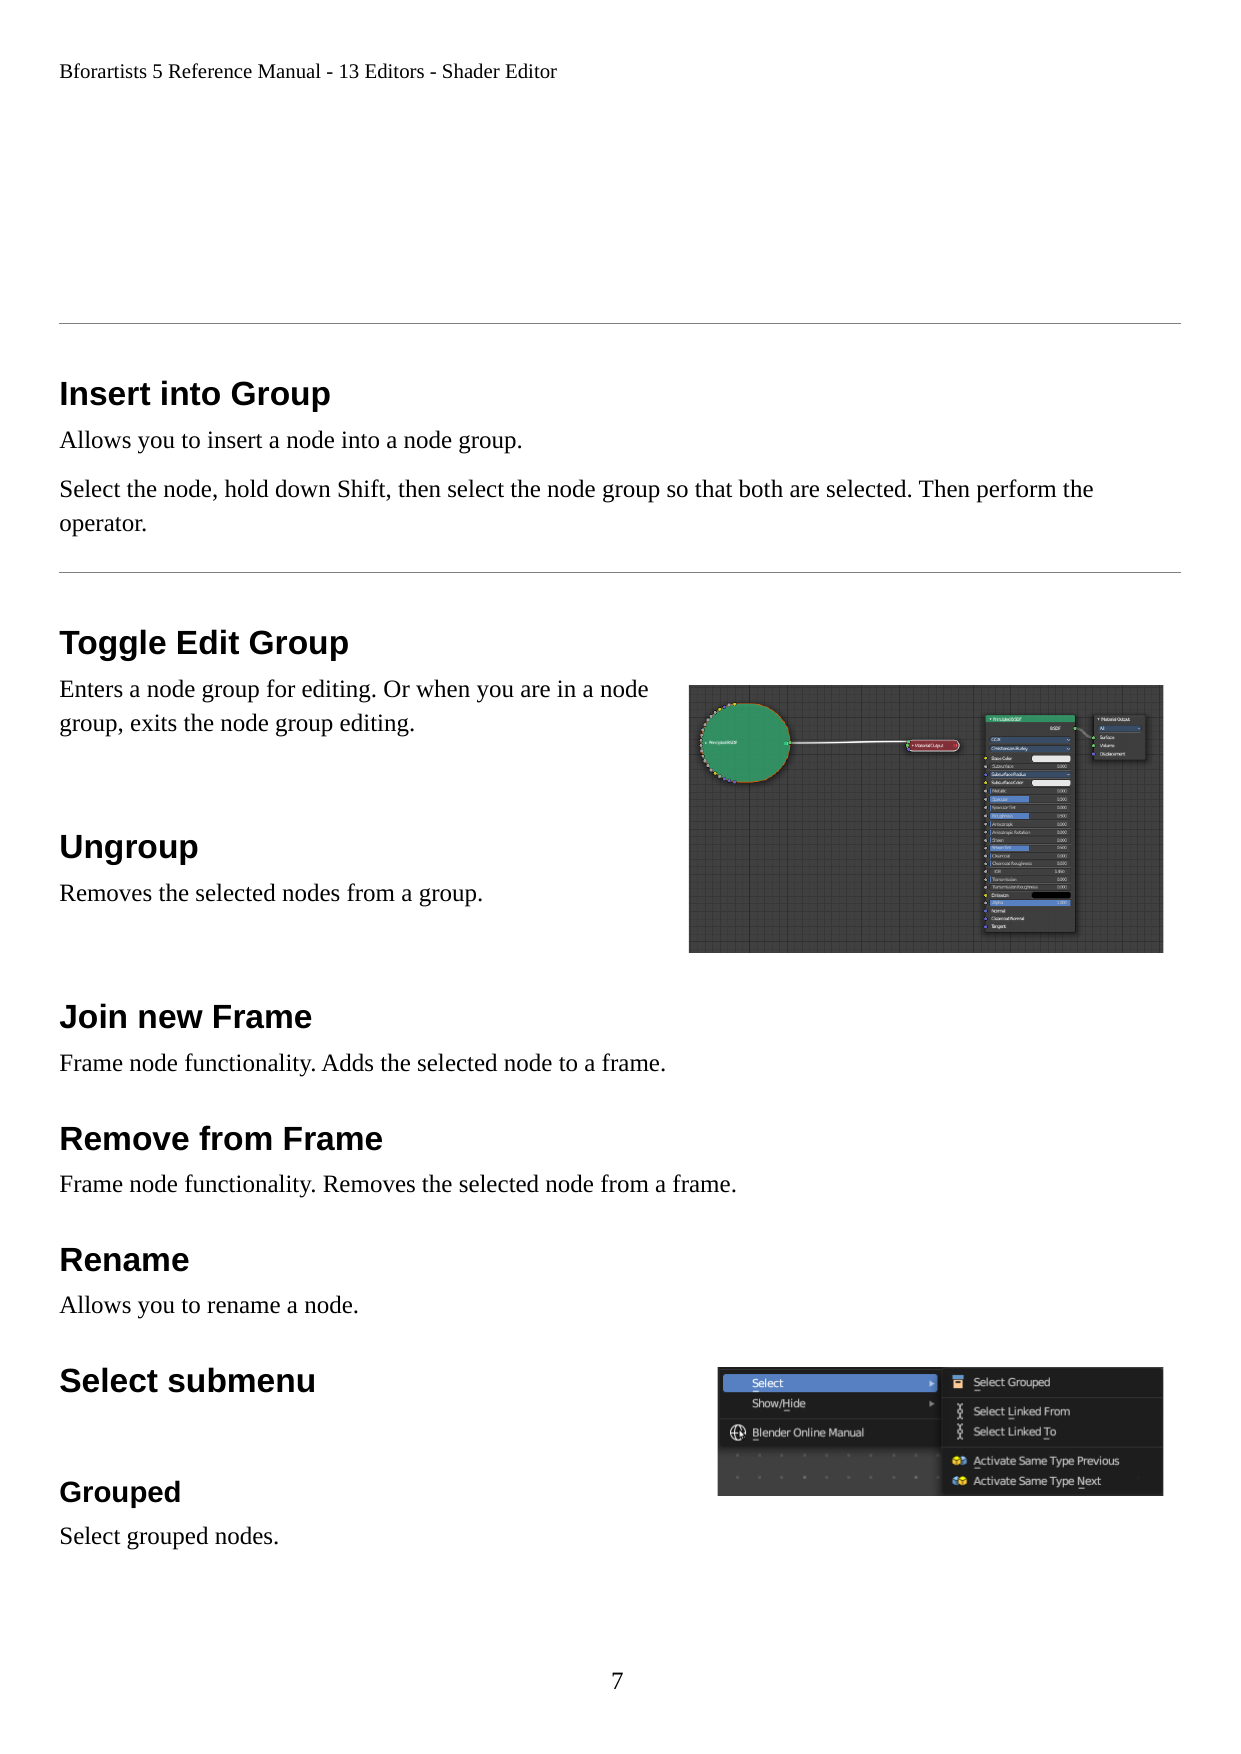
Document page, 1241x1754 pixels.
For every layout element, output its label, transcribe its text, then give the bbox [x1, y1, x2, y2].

subtitle [1164, 827, 1181, 866]
text Select the node, hold down Shift, then select the node group so that both are selected. Then perform the operator. [59, 474, 1181, 537]
subtitle Insert into Group [59, 374, 1181, 412]
subtitle Join new Frame [59, 997, 1181, 1036]
subtitle Rename [59, 1239, 1181, 1278]
subtitle Ungroup [59, 827, 688, 866]
subtitle Toggle Edit Group [59, 623, 1181, 661]
text Allows you to insert a node into a node group. [59, 425, 1181, 454]
picture [688, 685, 1164, 953]
picture [717, 1367, 1164, 1496]
text Frame node functionality. Removes the selected node from a frame. [59, 1169, 1181, 1198]
text Removes the selected nodes from a group. [59, 878, 688, 907]
subtitle Select submenu [59, 1360, 1181, 1399]
text Enters a node group for editing. Or when you are in a node group, exits the node group editing. [59, 674, 1181, 737]
text Allows you to rename a node. [59, 1291, 1181, 1319]
text Frame node functionality. Adds the selected node to a frame. [59, 1048, 1181, 1077]
text Select grouped nodes. [59, 1521, 1181, 1550]
subtitle Remove from Frame [59, 1118, 1181, 1157]
subtitle Grouped [59, 1475, 1181, 1509]
